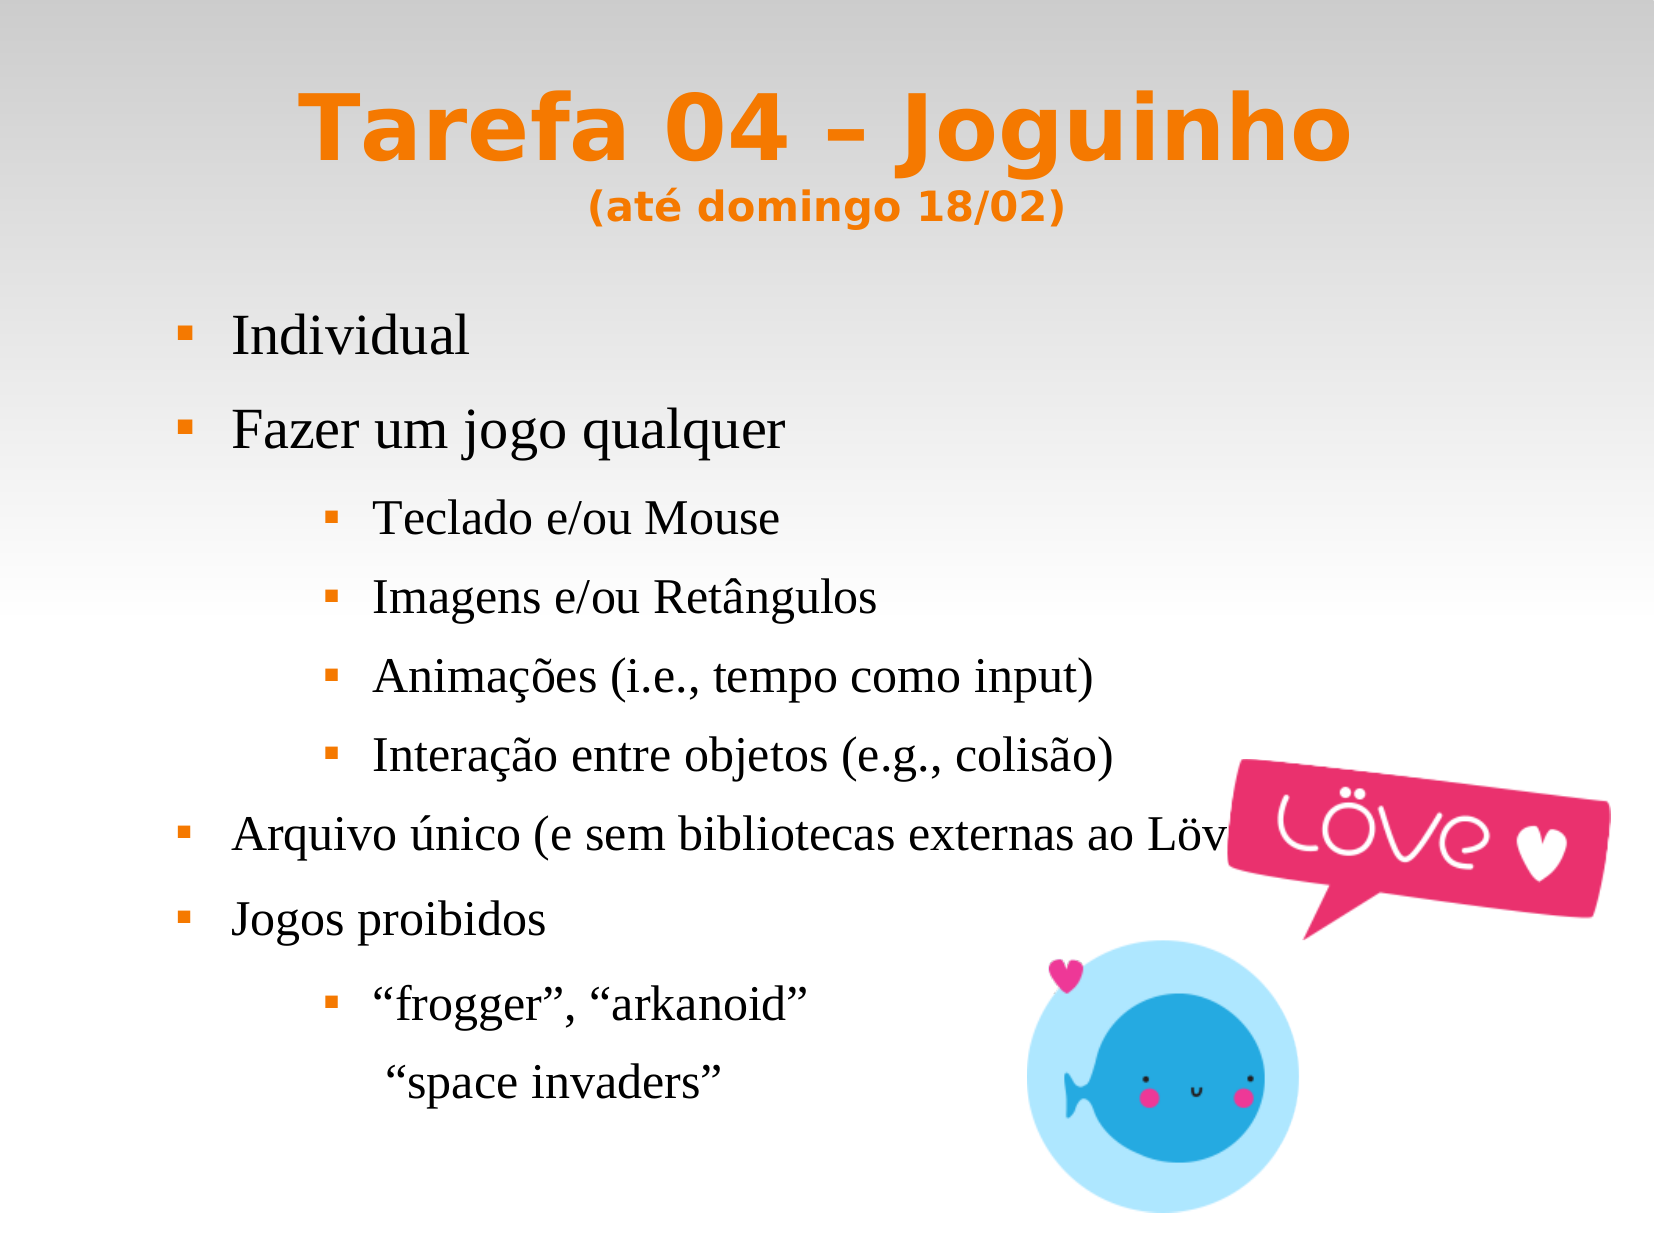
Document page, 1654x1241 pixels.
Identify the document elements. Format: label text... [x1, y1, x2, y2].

title Tarefa 04 – Joguinho (até domingo 18/02) [82, 49, 1571, 257]
picture [1027, 759, 1611, 1213]
list Individual Fazer um jogo qualquer Teclado e/ou Mouse Imagens e/ou Retângulos Animações (i.e., tempo como input) Interação entre objetos (e.g., colisão) Arquivo único (e sem bibliotecas externas ao Löve) Jogos proibidos “frogger”, “arkanoid” “space invaders” [89, 302, 1576, 1228]
